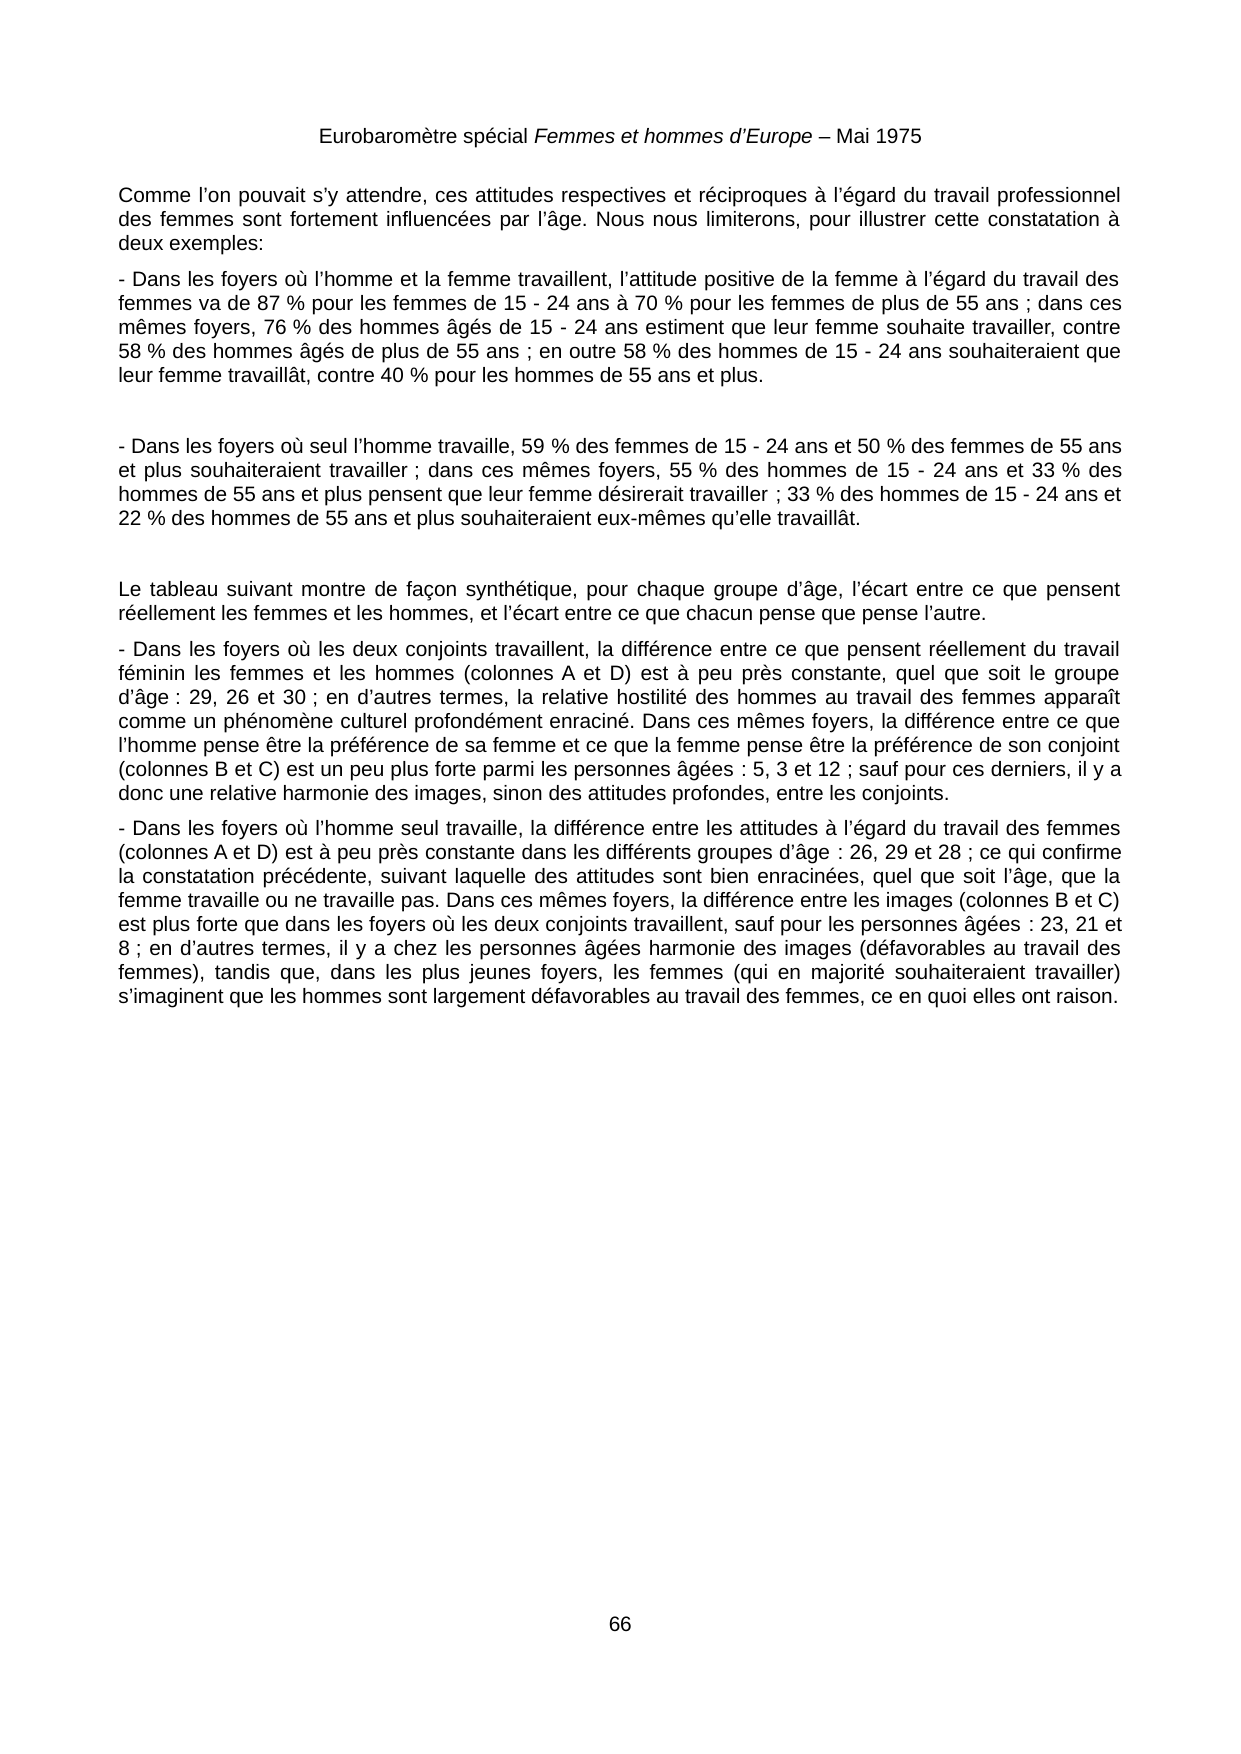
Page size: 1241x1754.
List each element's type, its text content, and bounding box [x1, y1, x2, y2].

text - Dans les foyers où l’homme seul travaille, la différence entre les attitudes à l’égard du travail des femmes (colonnes A et D) est à peu près constante dans les différents groupes d’âge : 26, 29 et 28 ; ce qui confirme la constatation précédente, suivant laquelle des attitudes sont bien enracinées, quel que soit l’âge, que la femme travaille ou ne travaille pas. Dans ces mêmes foyers, la différence entre les images (colonnes B et C) est plus forte que dans les foyers où les deux conjoints travaillent, sauf pour les personnes âgées : 23, 21 et 8 ; en d’autres termes, il y a chez les personnes âgées harmonie des images (défavorables au travail des femmes), tandis que, dans les plus jeunes foyers, les femmes (qui en majorité souhaiteraient travailler) s’imaginent que les hommes sont largement défavorables au travail des femmes, ce en quoi elles ont raison. [118, 816, 1122, 1008]
text Le tableau suivant montre de façon synthétique, pour chaque groupe d’âge, l’écart entre ce que pensent réellement les femmes et les hommes, et l’écart entre ce que chacun pense que pense l’autre. [118, 577, 1122, 625]
text - Dans les foyers où les deux conjoints travaillent, la différence entre ce que pensent réellement du travail féminin les femmes et les hommes (colonnes A et D) est à peu près constante, quel que soit le groupe d’âge : 29, 26 et 30 ; en d’autres termes, la relative hostilité des hommes au travail des femmes apparaît comme un phénomène culturel profondément enraciné. Dans ces mêmes foyers, la différence entre ce que l’homme pense être la préférence de sa femme et ce que la femme pense être la préférence de son conjoint (colonnes B et C) est un peu plus forte parmi les personnes âgées : 5, 3 et 12 ; sauf pour ces derniers, il y a donc une relative harmonie des images, sinon des attitudes profondes, entre les conjoints. [118, 637, 1122, 804]
text Comme l’on pouvait s’y attendre, ces attitudes respectives et réciproques à l’égard du travail professionnel des femmes sont fortement influencées par l’âge. Nous nous limiterons, pour illustrer cette constatation à deux exemples: [118, 183, 1122, 255]
text - Dans les foyers où seul l’homme travaille, 59 % des femmes de 15 - 24 ans et 50 % des femmes de 55 ans et plus souhaiteraient travailler ; dans ces mêmes foyers, 55 % des hommes de 15 - 24 ans et 33 % des hommes de 55 ans et plus pensent que leur femme désirerait travailler ; 33 % des hommes de 15 - 24 ans et 22 % des hommes de 55 ans et plus souhaiteraient eux-mêmes qu’elle travaillât. [118, 434, 1122, 530]
text - Dans les foyers où l’homme et la femme travaillent, l’attitude positive de la femme à l’égard du travail des femmes va de 87 % pour les femmes de 15 - 24 ans à 70 % pour les femmes de plus de 55 ans ; dans ces mêmes foyers, 76 % des hommes âgés de 15 - 24 ans estiment que leur femme souhaite travailler, contre 58 % des hommes âgés de plus de 55 ans ; en outre 58 % des hommes de 15 - 24 ans souhaiteraient que leur femme travaillât, contre 40 % pour les hommes de 55 ans et plus. [118, 267, 1122, 387]
